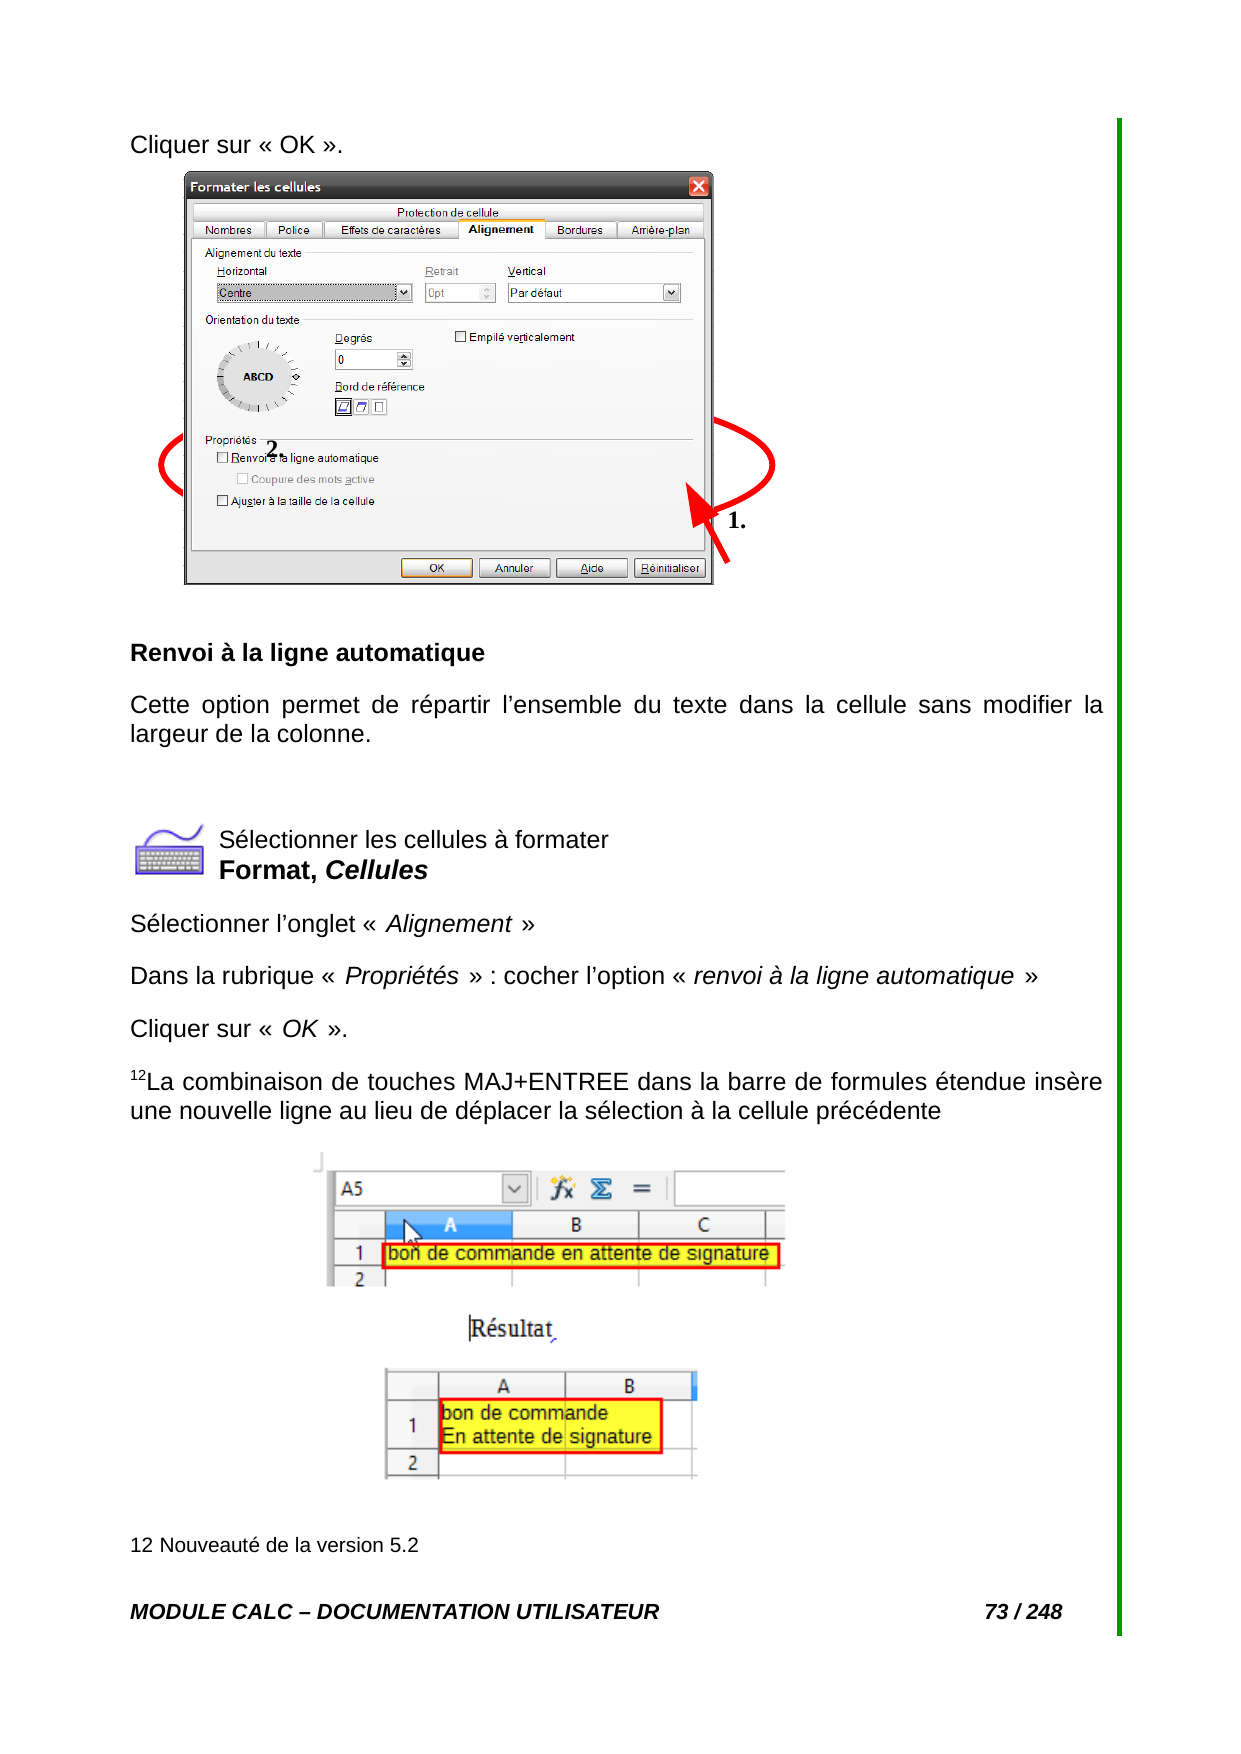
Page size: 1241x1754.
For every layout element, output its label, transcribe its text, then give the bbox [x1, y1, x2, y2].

picture [313, 1152, 840, 1514]
text Nouveauté de la version 5.2 [130, 1533, 1105, 1557]
text Format, Cellules [207, 854, 1105, 885]
text Dans la rubrique « Propriétés » : cocher l’option « renvoi à la ligne automatique » [130, 961, 1105, 990]
text Cliquer sur « OK ». [130, 130, 1105, 159]
text Sélectionner l’onglet « Alignement » [130, 908, 1105, 937]
text Renvoi à la ligne automatique [130, 637, 1105, 667]
text Cette option permet de répartir l’ensemble du texte dans la cellule sans modifier la largeur de la colonne. [130, 690, 1105, 748]
text Cliquer sur « OK ». [130, 1014, 1105, 1043]
text La combinaison de touches MAJ+ENTREE dans la barre de formules étendue insère une nouvelle ligne au lieu de déplacer la sélection à la cellule précédente [130, 1067, 1105, 1125]
text Sélectionner les cellules à formater [207, 825, 1105, 854]
picture [183, 171, 714, 585]
picture [131, 813, 207, 889]
